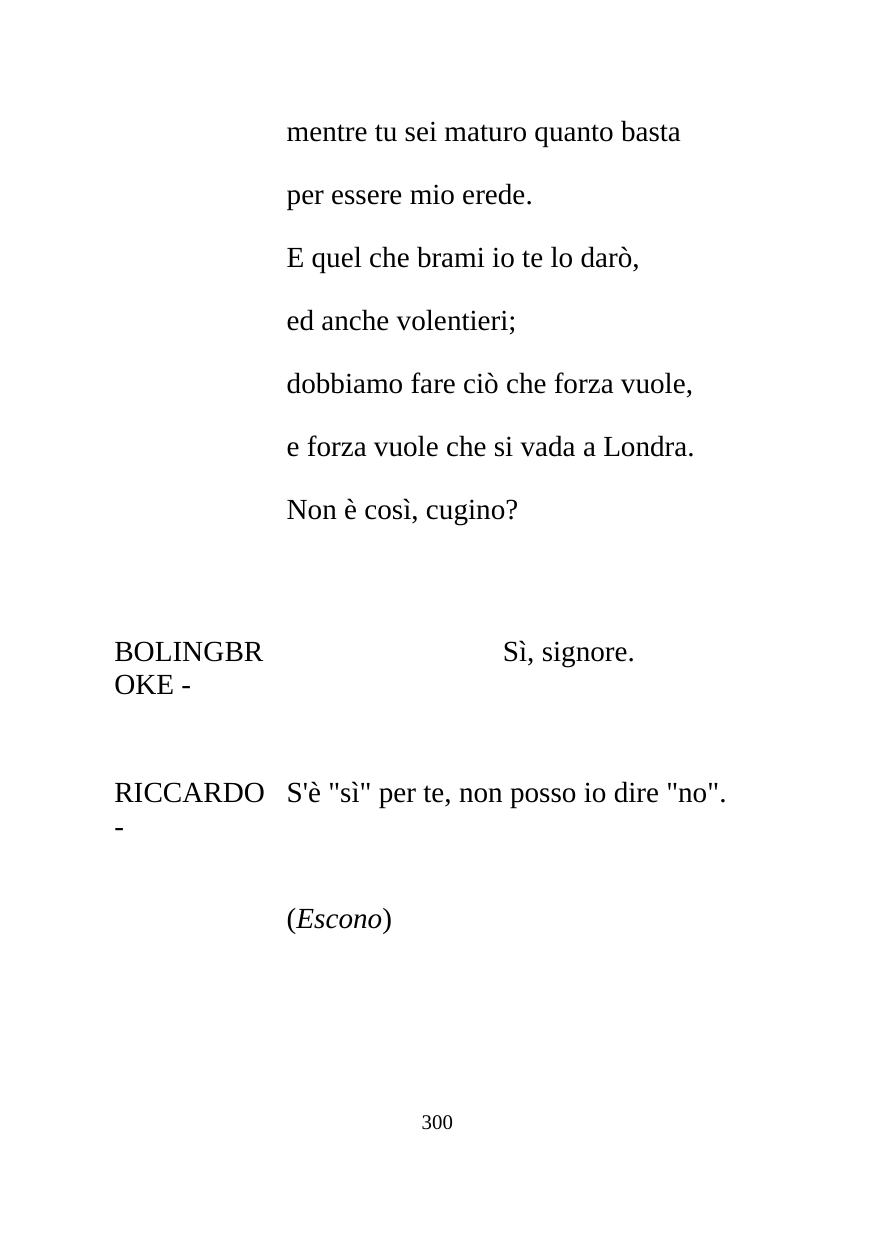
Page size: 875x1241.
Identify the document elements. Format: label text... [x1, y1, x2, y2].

table_cell Sì, signore. [279, 626, 768, 768]
table_cell [106, 106, 279, 626]
table_cell RICCARDO - [106, 768, 279, 1035]
table_cell BOLINGBROKE - [106, 626, 279, 768]
table_cell S'è "sì" per te, non posso io dire "no". (Escono) [279, 768, 768, 1035]
table_cell mentre tu sei maturo quanto basta per essere mio erede. E quel che brami io te lo darò, ed anche volentieri; dobbiamo fare ciò che forza vuole, e forza vuole che si vada a Londra. Non è così, cugino? [279, 106, 768, 626]
